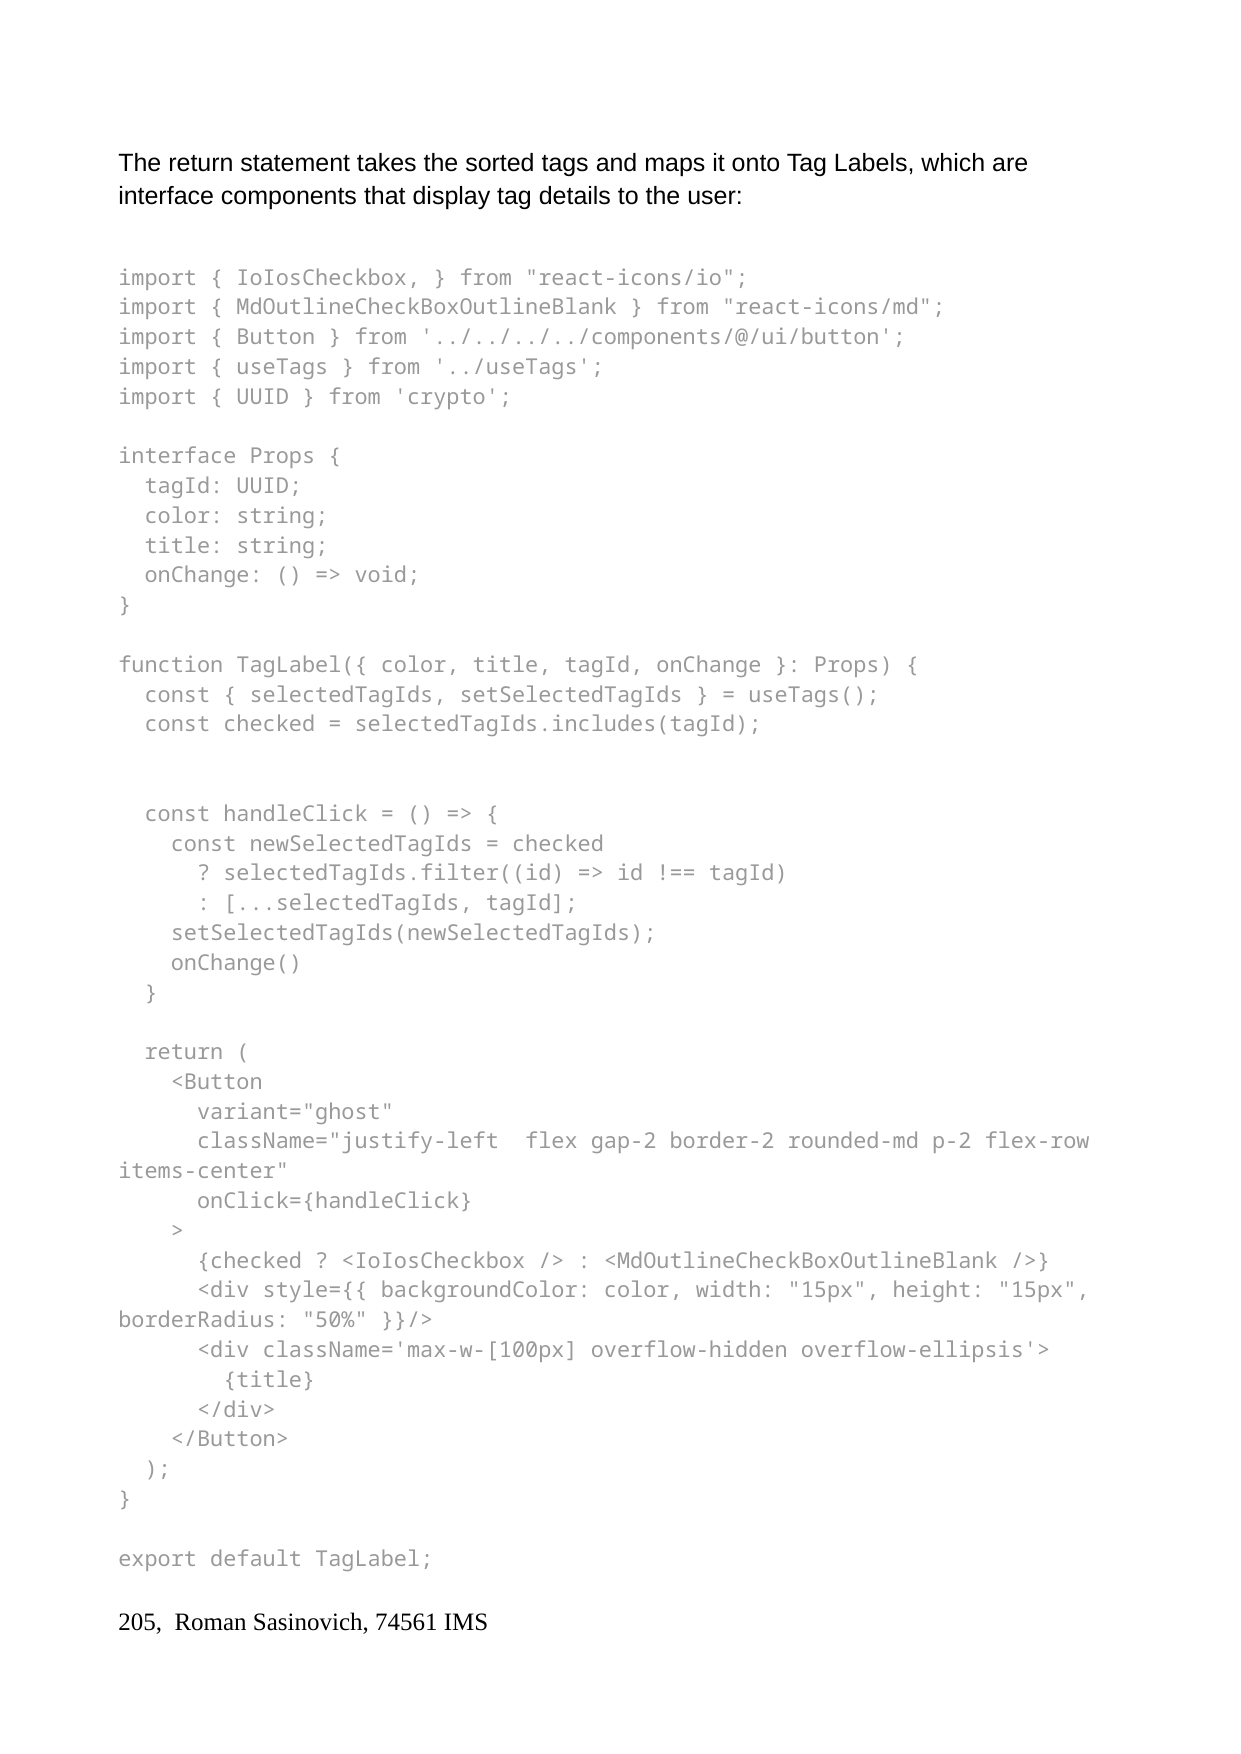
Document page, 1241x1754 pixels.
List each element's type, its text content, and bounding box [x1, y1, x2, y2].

text className="justify-left flex gap-2 border-2 rounded-md p-2 flex-row items-center" [118, 1126, 1122, 1185]
text > [118, 1215, 1122, 1245]
text onChange: () => void; [118, 559, 1122, 589]
text {checked ? <IoIosCheckbox /> : <MdOutlineCheckBoxOutlineBlank />} [118, 1245, 1122, 1274]
text } [118, 977, 1122, 1006]
text onChange() [118, 947, 1122, 977]
text variant="ghost" [118, 1096, 1122, 1126]
text const handleClick = () => { [118, 798, 1122, 828]
text : [...selectedTagIds, tagId]; [118, 887, 1122, 917]
text setSelectedTagIds(newSelectedTagIds); [118, 917, 1122, 947]
text } [118, 589, 1122, 619]
text {title} [118, 1364, 1122, 1394]
text </Button> [118, 1423, 1122, 1453]
text color: string; [118, 500, 1122, 530]
text </div> [118, 1394, 1122, 1423]
text onClick={handleClick} [118, 1185, 1122, 1215]
text ); [118, 1453, 1122, 1483]
text import { MdOutlineCheckBoxOutlineBlank } from "react-icons/md"; [118, 291, 1122, 321]
text <Button [118, 1066, 1122, 1096]
text import { UUID } from 'crypto'; [118, 381, 1122, 411]
text const { selectedTagIds, setSelectedTagIds } = useTags(); [118, 679, 1122, 708]
text <div className='max-w-[100px] overflow-hidden overflow-ellipsis'> [118, 1334, 1122, 1364]
text export default TagLabel; [118, 1543, 1122, 1572]
text import { Button } from '../../../../components/@/ui/button'; [118, 321, 1122, 351]
text function TagLabel({ color, title, tagId, onChange }: Props) { [118, 649, 1122, 679]
text The return statement takes the sorted tags and maps it onto Tag Labels, which are interface components that display tag details to the user: [118, 148, 1122, 243]
text return ( [118, 1036, 1122, 1066]
text interface Props { [118, 440, 1122, 470]
text tagId: UUID; [118, 470, 1122, 500]
text import { IoIosCheckbox, } from "react-icons/io"; [118, 262, 1122, 291]
text import { useTags } from '../useTags'; [118, 351, 1122, 381]
text ? selectedTagIds.filter((id) => id !== tagId) [118, 857, 1122, 887]
text const checked = selectedTagIds.includes(tagId); [118, 708, 1122, 738]
text const newSelectedTagIds = checked [118, 828, 1122, 857]
text <div style={{ backgroundColor: color, width: "15px", height: "15px", borderRadius: "50%" }}/> [118, 1274, 1122, 1334]
text } [118, 1483, 1122, 1513]
text title: string; [118, 530, 1122, 559]
